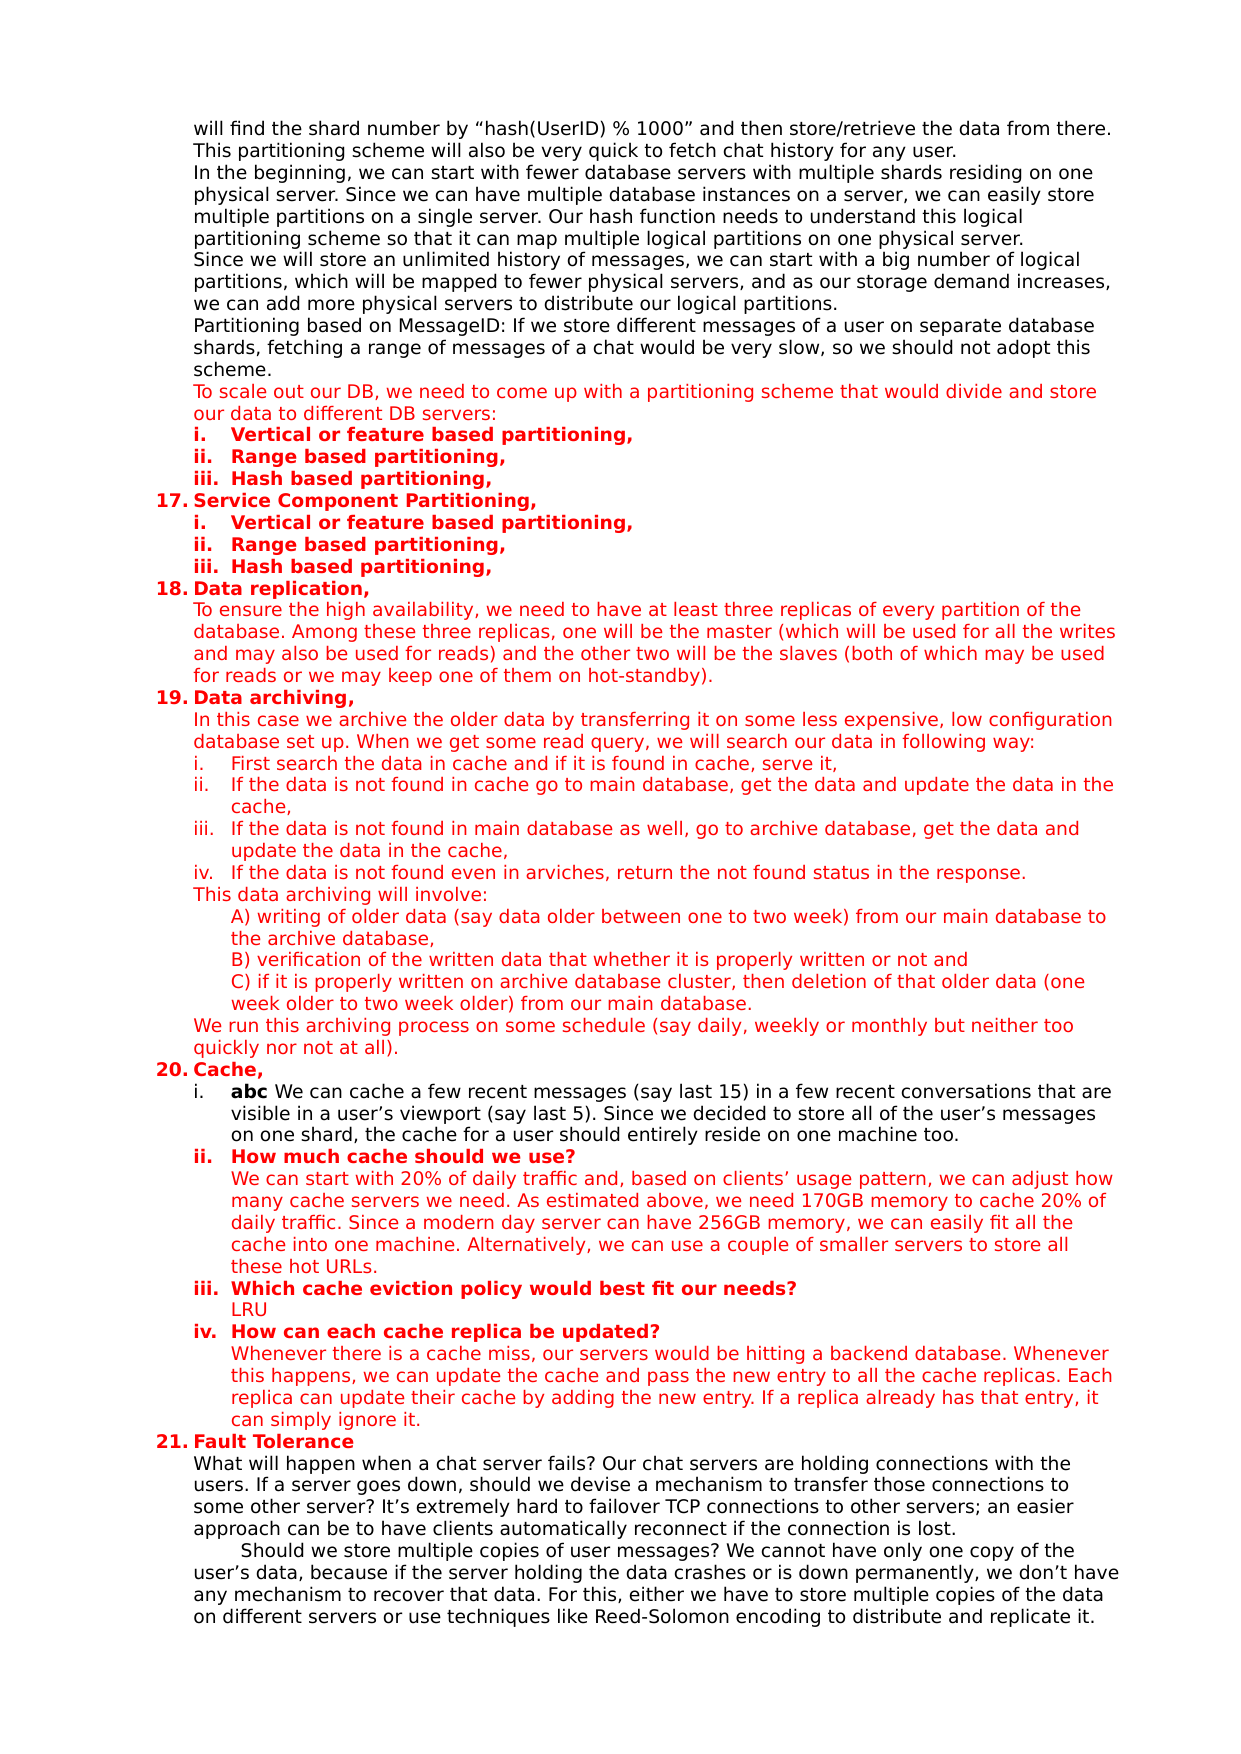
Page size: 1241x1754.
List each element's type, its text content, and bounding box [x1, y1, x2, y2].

list In the beginning, we can start with fewer database servers with multiple shards residing on one physical server. Since we can have multiple database instances on a server, we can easily store multiple partitions on a single server. Our hash function needs to understand this logical partitioning scheme so that it can map multiple logical partitions on one physical server. [156, 162, 1122, 249]
list If the data is not found in main database as well, go to archive database, get the data and update the data in the cache, [193, 818, 1122, 862]
list LRU [193, 1299, 1122, 1321]
list We run this archiving process on some schedule (say daily, weekly or monthly but neither too quickly nor not at all). [156, 1015, 1122, 1059]
list We can start with 20% of daily traffic and, based on clients’ usage pattern, we can adjust how many cache servers we need. As estimated above, we need 170GB memory to cache 20% of daily traffic. Since a modern day server can have 256GB memory, we can easily fit all the cache into one machine. Alternatively, we can use a couple of smaller servers to store all these hot URLs. [193, 1168, 1122, 1277]
list Range based partitioning, [193, 534, 1122, 556]
list How can each cache replica be updated? [193, 1321, 1122, 1343]
list This data archiving will involve: [156, 884, 1122, 906]
list Whenever there is a cache miss, our servers would be hitting a backend database. Whenever this happens, we can update the cache and pass the new entry to all the cache replicas. Each replica can update their cache by adding the new entry. If a replica already has that entry, it can simply ignore it. [193, 1343, 1122, 1431]
list Hash based partitioning, [193, 468, 1122, 490]
list If the data is not found in cache go to main database, get the data and update the data in the cache, [193, 774, 1122, 818]
list abc We can cache a few recent messages (say last 15) in a few recent conversations that are visible in a user’s viewport (say last 5). Since we decided to store all of the user’s messages on one shard, the cache for a user should entirely reside on one machine too. [193, 1081, 1122, 1146]
list To ensure the high availability, we need to have at least three replicas of every partition of the database. Among these three replicas, one will be the master (which will be used for all the writes and may also be used for reads) and the other two will be the slaves (both of which may be used for reads or we may keep one of them on hot-standby). [156, 599, 1122, 687]
list B) verification of the written data that whether it is properly written or not and [193, 949, 1122, 971]
list To scale out our DB, we need to come up with a partitioning scheme that would divide and store our data to different DB servers: [156, 381, 1122, 424]
list What will happen when a chat server fails? Our chat servers are holding connections with the users. If a server goes down, should we devise a mechanism to transfer those connections to some other server? It’s extremely hard to failover TCP connections to other servers; an easier approach can be to have clients automatically reconnect if the connection is lost. [156, 1452, 1122, 1540]
list First search the data in cache and if it is found in cache, serve it, [193, 752, 1122, 774]
list Range based partitioning, [193, 446, 1122, 468]
list A) writing of older data (say data older between one to two week) from our main database to the archive database, [193, 906, 1122, 949]
list Vertical or feature based partitioning, [193, 512, 1122, 534]
list Partitioning based on MessageID: If we store different messages of a user on separate database shards, fetching a range of messages of a chat would be very slow, so we should not adopt this scheme. [156, 315, 1122, 381]
list Hash based partitioning, [193, 556, 1122, 577]
list Fault Tolerance [156, 1431, 1122, 1452]
list Vertical or feature based partitioning, [193, 424, 1122, 446]
list Service Component Partitioning, [156, 490, 1122, 512]
list Should we store multiple copies of user messages? We cannot have only one copy of the user’s data, because if the server holding the data crashes or is down permanently, we don’t have any mechanism to recover that data. For this, either we have to store multiple copies of the data on different servers or use techniques like Reed-Solomon encoding to distribute and replicate it. [156, 1540, 1122, 1627]
list Since we will store an unlimited history of messages, we can start with a big number of logical partitions, which will be mapped to fewer physical servers, and as our storage demand increases, we can add more physical servers to distribute our logical partitions. [156, 249, 1122, 315]
list Data archiving, [156, 687, 1122, 709]
list How much cache should we use? [193, 1146, 1122, 1168]
list Cache, [156, 1059, 1122, 1081]
list In this case we archive the older data by transferring it on some less expensive, low configuration database set up. When we get some read query, we will search our data in following way: [156, 709, 1122, 752]
list will find the shard number by “hash(UserID) % 1000” and then store/retrieve the data from there. This partitioning scheme will also be very quick to fetch chat history for any user. [156, 118, 1122, 162]
list C) if it is properly written on archive database cluster, then deletion of that older data (one week older to two week older) from our main database. [193, 971, 1122, 1015]
list Data replication, [156, 577, 1122, 599]
list Which cache eviction policy would best fit our needs? [193, 1277, 1122, 1299]
list If the data is not found even in arviches, return the not found status in the response. [193, 862, 1122, 884]
